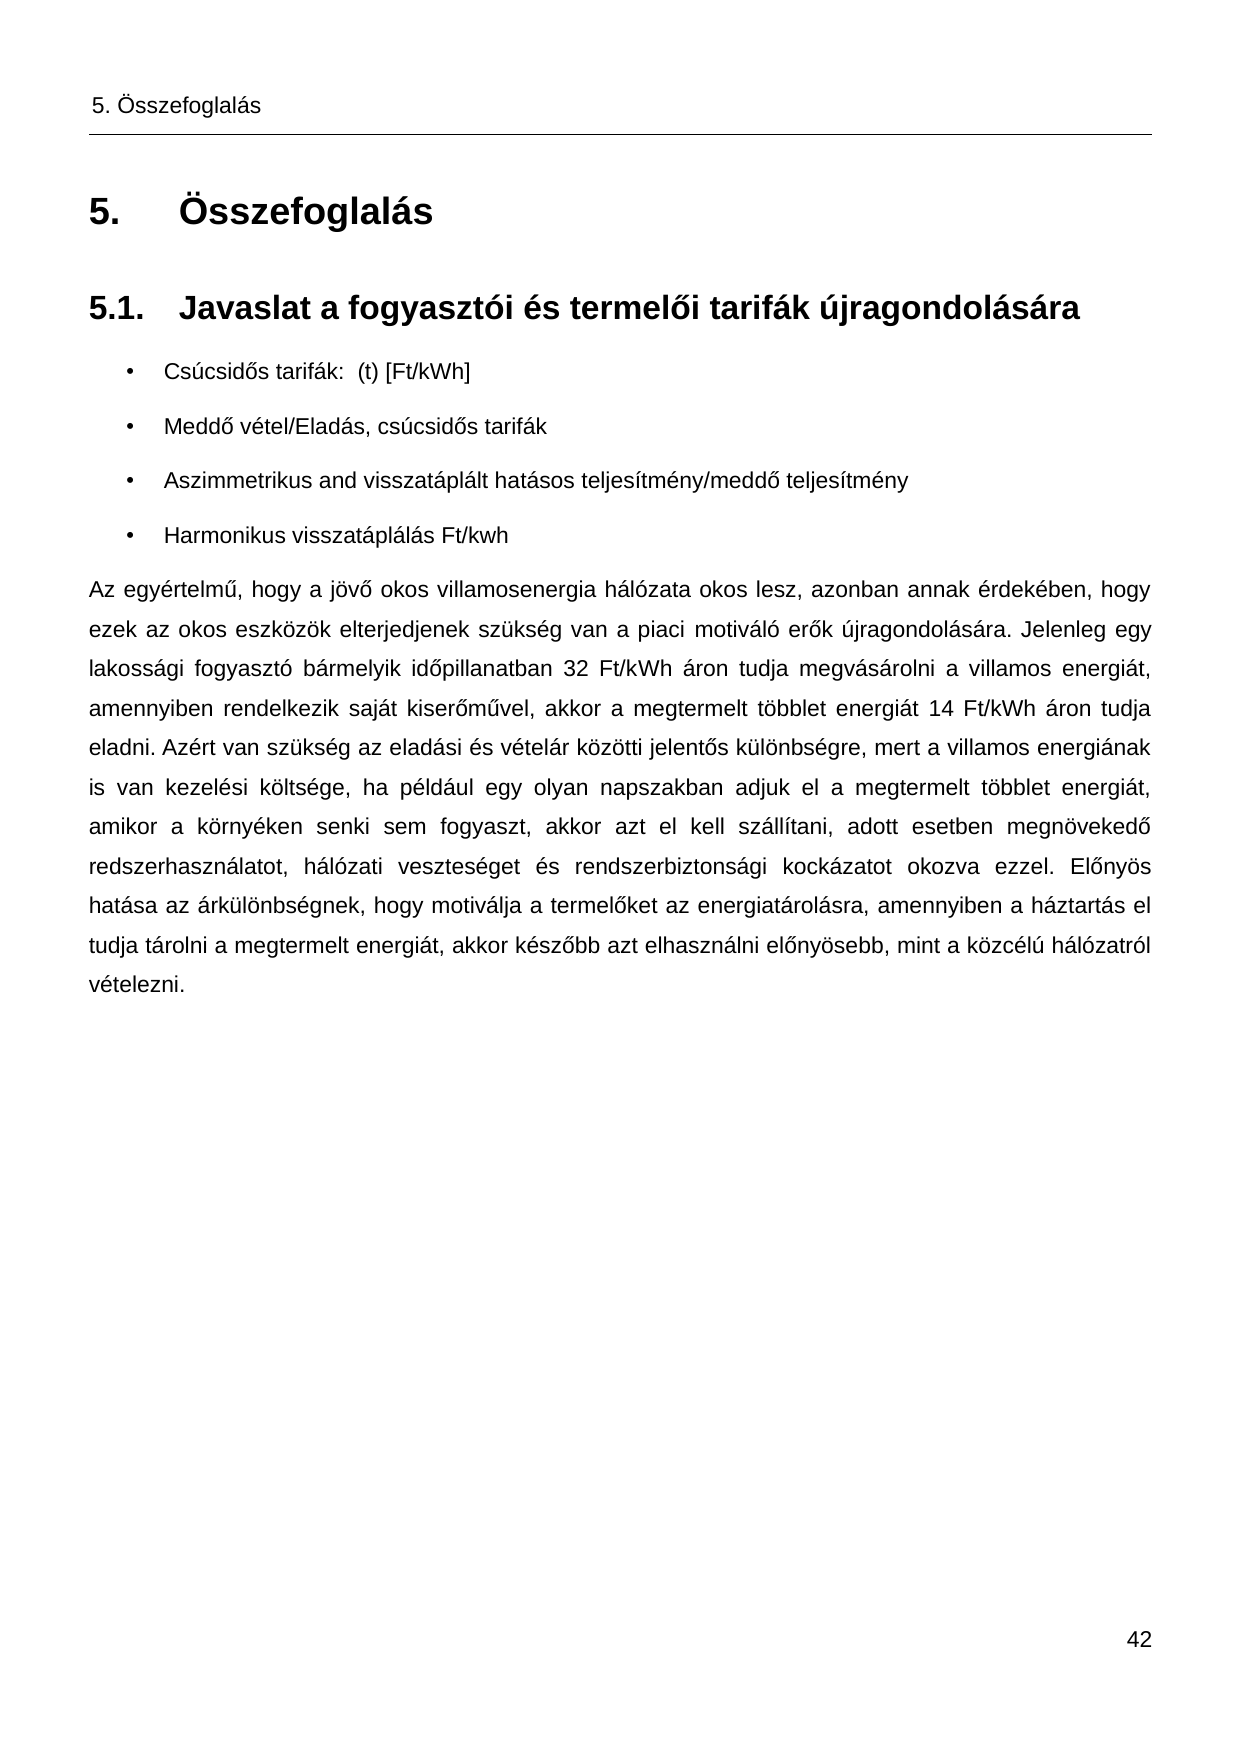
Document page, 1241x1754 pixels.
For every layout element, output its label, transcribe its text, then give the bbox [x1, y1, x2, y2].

text Az egyértelmű, hogy a jövő okos villamosenergia hálózata okos lesz, azonban annak érdekében, hogy ezek az okos eszközök elterjedjenek szükség van a piaci motiváló erők újragondolására. Jelenleg egy lakossági fogyasztó bármelyik időpillanatban 32 Ft/kWh áron tudja megvásárolni a villamos energiát, amennyiben rendelkezik saját kiserőművel, akkor a megtermelt többlet energiát 14 Ft/kWh áron tudja eladni. Azért van szükség az eladási és vételár közötti jelentős különbségre, mert a villamos energiának is van kezelési költsége, ha például egy olyan napszakban adjuk el a megtermelt többlet energiát, amikor a környéken senki sem fogyaszt, akkor azt el kell szállítani, adott esetben megnövekedő redszerhasználatot, hálózati veszteséget és rendszerbiztonsági kockázatot okozva ezzel. Előnyös hatása az árkülönbségnek, hogy motiválja a termelőket az energiatárolásra, amennyiben a háztartás el tudja tárolni a megtermelt energiát, akkor készőbb azt elhasználni előnyösebb, mint a közcélú hálózatról vételezni. [88, 576, 1152, 997]
list Aszimmetrikus and visszatáplált hatásos teljesítmény/meddő teljesítmény [126, 467, 1152, 494]
list Harmonikus visszatáplálás Ft/kwh [126, 522, 1152, 548]
subtitle Összefoglalás [88, 189, 1152, 233]
subtitle Javaslat a fogyasztói és termelői tarifák újragondolására [88, 288, 1152, 327]
list Meddő vétel/Eladás, csúcsidős tarifák [126, 413, 1152, 439]
list Csúcsidős tarifák: (t) [Ft/kWh] [126, 358, 1152, 385]
